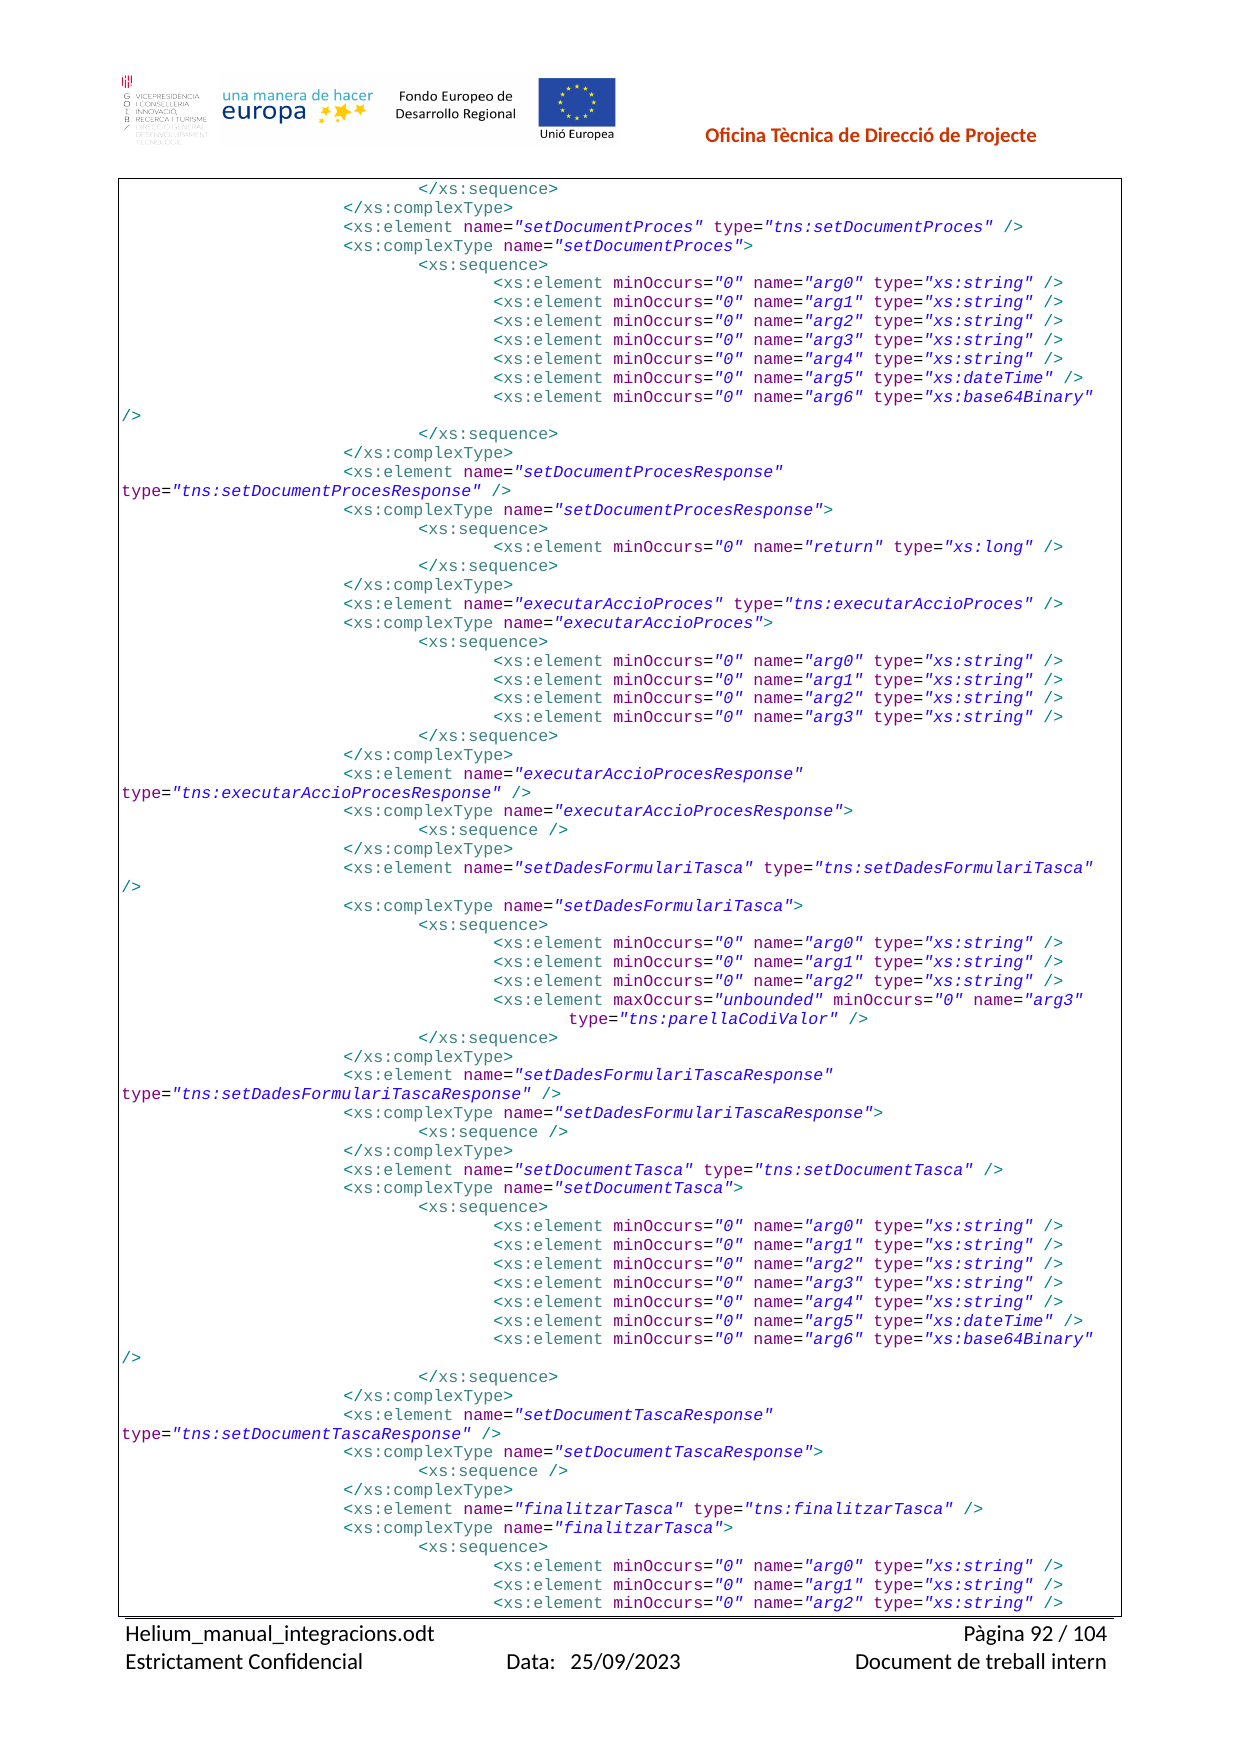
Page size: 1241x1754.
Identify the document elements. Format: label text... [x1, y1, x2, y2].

text </xs:sequence> [119, 423, 1121, 442]
text <xs:sequence> [119, 1535, 1121, 1554]
text <xs:element name="setDocumentTascaResponse" type="tns:setDocumentTascaResponse" /> [119, 1403, 1121, 1441]
text <xs:complexType name="setDocumentProcesResponse"> [119, 498, 1121, 517]
text <xs:element minOccurs="0" name="arg4" type="xs:string" /> [119, 347, 1121, 366]
text <xs:element minOccurs="0" name="arg0" type="xs:string" /> [119, 1215, 1121, 1233]
text <xs:sequence> [119, 630, 1121, 649]
text <xs:sequence> [119, 1196, 1121, 1215]
text </xs:sequence> [119, 1366, 1121, 1384]
text <xs:element name="finalitzarTasca" type="tns:finalitzarTasca" /> [119, 1497, 1121, 1516]
text <xs:element minOccurs="0" name="arg5" type="xs:dateTime" /> [119, 1309, 1121, 1328]
text <xs:element minOccurs="0" name="arg5" type="xs:dateTime" /> [119, 366, 1121, 385]
text <xs:element name="executarAccioProcesResponse" type="tns:executarAccioProcesResponse" /> [119, 762, 1121, 800]
text <xs:complexType name="setDocumentTasca"> [119, 1177, 1121, 1196]
text <xs:sequence> [119, 517, 1121, 536]
text <xs:element maxOccurs="unbounded" minOccurs="0" name="arg3" [119, 988, 1121, 1007]
text <xs:element minOccurs="0" name="arg2" type="xs:string" /> [119, 1592, 1121, 1616]
picture [219, 73, 621, 147]
text <xs:element name="executarAccioProces" type="tns:executarAccioProces" /> [119, 592, 1121, 611]
text <xs:complexType name="finalitzarTasca"> [119, 1516, 1121, 1535]
text <xs:element minOccurs="0" name="arg2" type="xs:string" /> [119, 1252, 1121, 1271]
text <xs:element minOccurs="0" name="arg3" type="xs:string" /> [119, 328, 1121, 347]
text <xs:element name="setDadesFormulariTascaResponse" type="tns:setDadesFormulariTascaResponse" /> [119, 1064, 1121, 1102]
text <xs:complexType name="setDocumentTascaResponse"> [119, 1441, 1121, 1460]
text <xs:element minOccurs="0" name="arg2" type="xs:string" /> [119, 687, 1121, 706]
text <xs:sequence /> [119, 819, 1121, 838]
text <xs:element name="setDadesFormulariTasca" type="tns:setDadesFormulariTasca" /> [119, 856, 1121, 894]
text <xs:complexType name="setDocumentProces"> [119, 234, 1121, 253]
text <xs:sequence> [119, 913, 1121, 932]
text <xs:element name="setDocumentTasca" type="tns:setDocumentTasca" /> [119, 1158, 1121, 1177]
text </xs:complexType> [119, 574, 1121, 592]
text <xs:element minOccurs="0" name="arg6" type="xs:base64Binary" /> [119, 1328, 1121, 1366]
text </xs:complexType> [119, 442, 1121, 461]
text </xs:complexType> [119, 1384, 1121, 1403]
text <xs:sequence /> [119, 1120, 1121, 1139]
text </xs:complexType> [119, 197, 1121, 215]
text <xs:element name="setDocumentProcesResponse" type="tns:setDocumentProcesResponse" /> [119, 461, 1121, 498]
text <xs:element minOccurs="0" name="arg4" type="xs:string" /> [119, 1290, 1121, 1309]
text <xs:element minOccurs="0" name="arg0" type="xs:string" /> [119, 932, 1121, 951]
picture [118, 73, 213, 147]
text <xs:element minOccurs="0" name="arg1" type="xs:string" /> [119, 951, 1121, 969]
text </xs:complexType> [119, 1045, 1121, 1064]
text <xs:element minOccurs="0" name="arg3" type="xs:string" /> [119, 1271, 1121, 1290]
text <xs:element minOccurs="0" name="arg0" type="xs:string" /> [119, 649, 1121, 668]
text <xs:complexType name="executarAccioProcesResponse"> [119, 800, 1121, 819]
text <xs:element minOccurs="0" name="arg3" type="xs:string" /> [119, 706, 1121, 724]
text <xs:element minOccurs="0" name="arg6" type="xs:base64Binary" /> [119, 385, 1121, 423]
text <xs:complexType name="setDadesFormulariTasca"> [119, 894, 1121, 913]
text <xs:complexType name="executarAccioProces"> [119, 611, 1121, 630]
text </xs:complexType> [119, 1139, 1121, 1158]
text </xs:complexType> [119, 743, 1121, 762]
text <xs:element minOccurs="0" name="arg0" type="xs:string" /> [119, 1554, 1121, 1573]
text <xs:element name="setDocumentProces" type="tns:setDocumentProces" /> [119, 215, 1121, 234]
text <xs:element minOccurs="0" name="arg2" type="xs:string" /> [119, 310, 1121, 328]
text <xs:element minOccurs="0" name="arg1" type="xs:string" /> [119, 1233, 1121, 1252]
text <xs:element minOccurs="0" name="arg1" type="xs:string" /> [119, 1573, 1121, 1592]
text </xs:sequence> [119, 555, 1121, 574]
text <xs:element minOccurs="0" name="arg0" type="xs:string" /> [119, 272, 1121, 291]
text <xs:element minOccurs="0" name="arg2" type="xs:string" /> [119, 969, 1121, 988]
text <xs:element minOccurs="0" name="return" type="xs:long" /> [119, 536, 1121, 555]
text </xs:complexType> [119, 838, 1121, 856]
text <xs:complexType name="setDadesFormulariTascaResponse"> [119, 1102, 1121, 1120]
text </xs:complexType> [119, 1479, 1121, 1497]
text </xs:sequence> [119, 179, 1121, 197]
text <xs:element minOccurs="0" name="arg1" type="xs:string" /> [119, 291, 1121, 310]
text <xs:sequence /> [119, 1460, 1121, 1479]
text type="tns:parellaCodiValor" /> [119, 1007, 1121, 1026]
text <xs:sequence> [119, 253, 1121, 272]
text <xs:element minOccurs="0" name="arg1" type="xs:string" /> [119, 668, 1121, 687]
text </xs:sequence> [119, 724, 1121, 743]
text </xs:sequence> [119, 1026, 1121, 1045]
